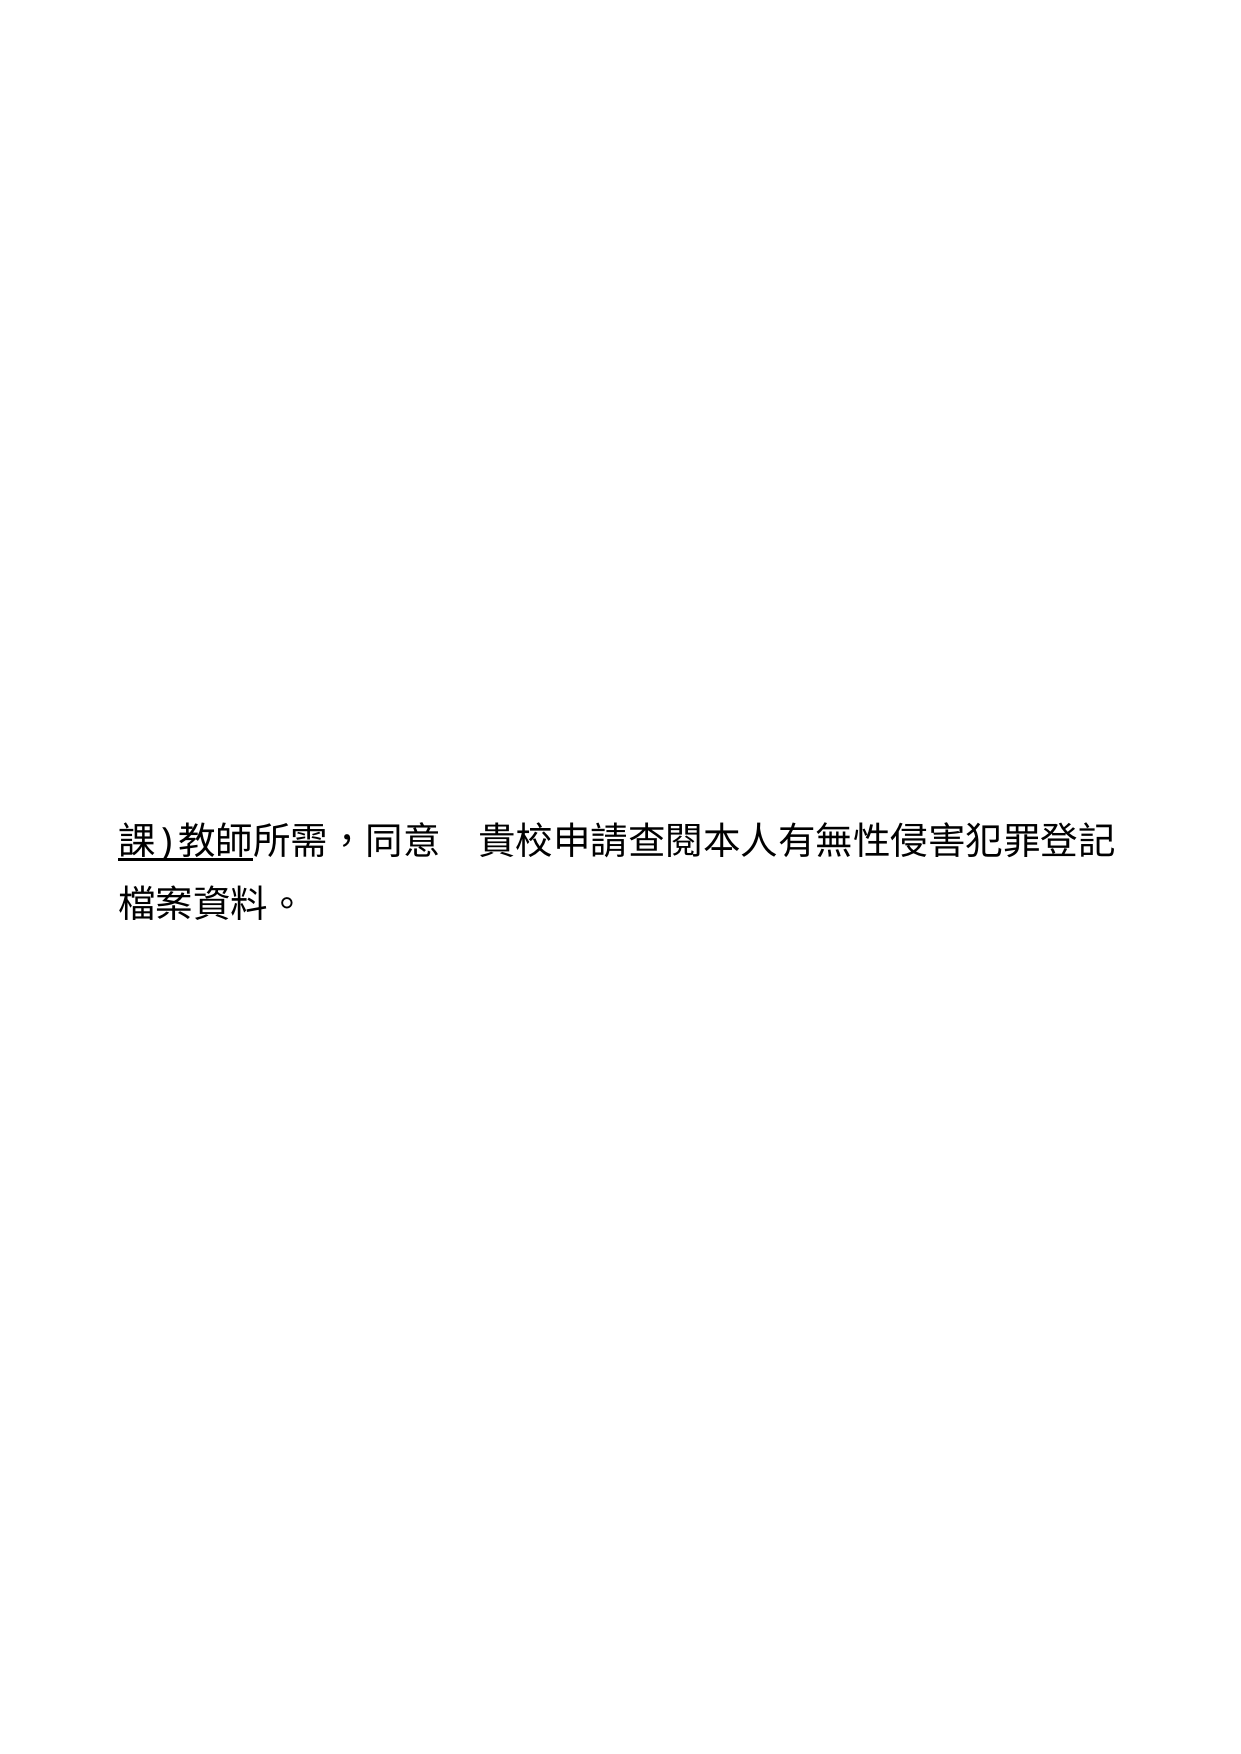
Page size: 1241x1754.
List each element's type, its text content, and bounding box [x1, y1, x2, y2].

text 課)教師所需，同意 貴校申請查閱本人有無性侵害犯罪登記檔案資料。 [118, 797, 1122, 922]
